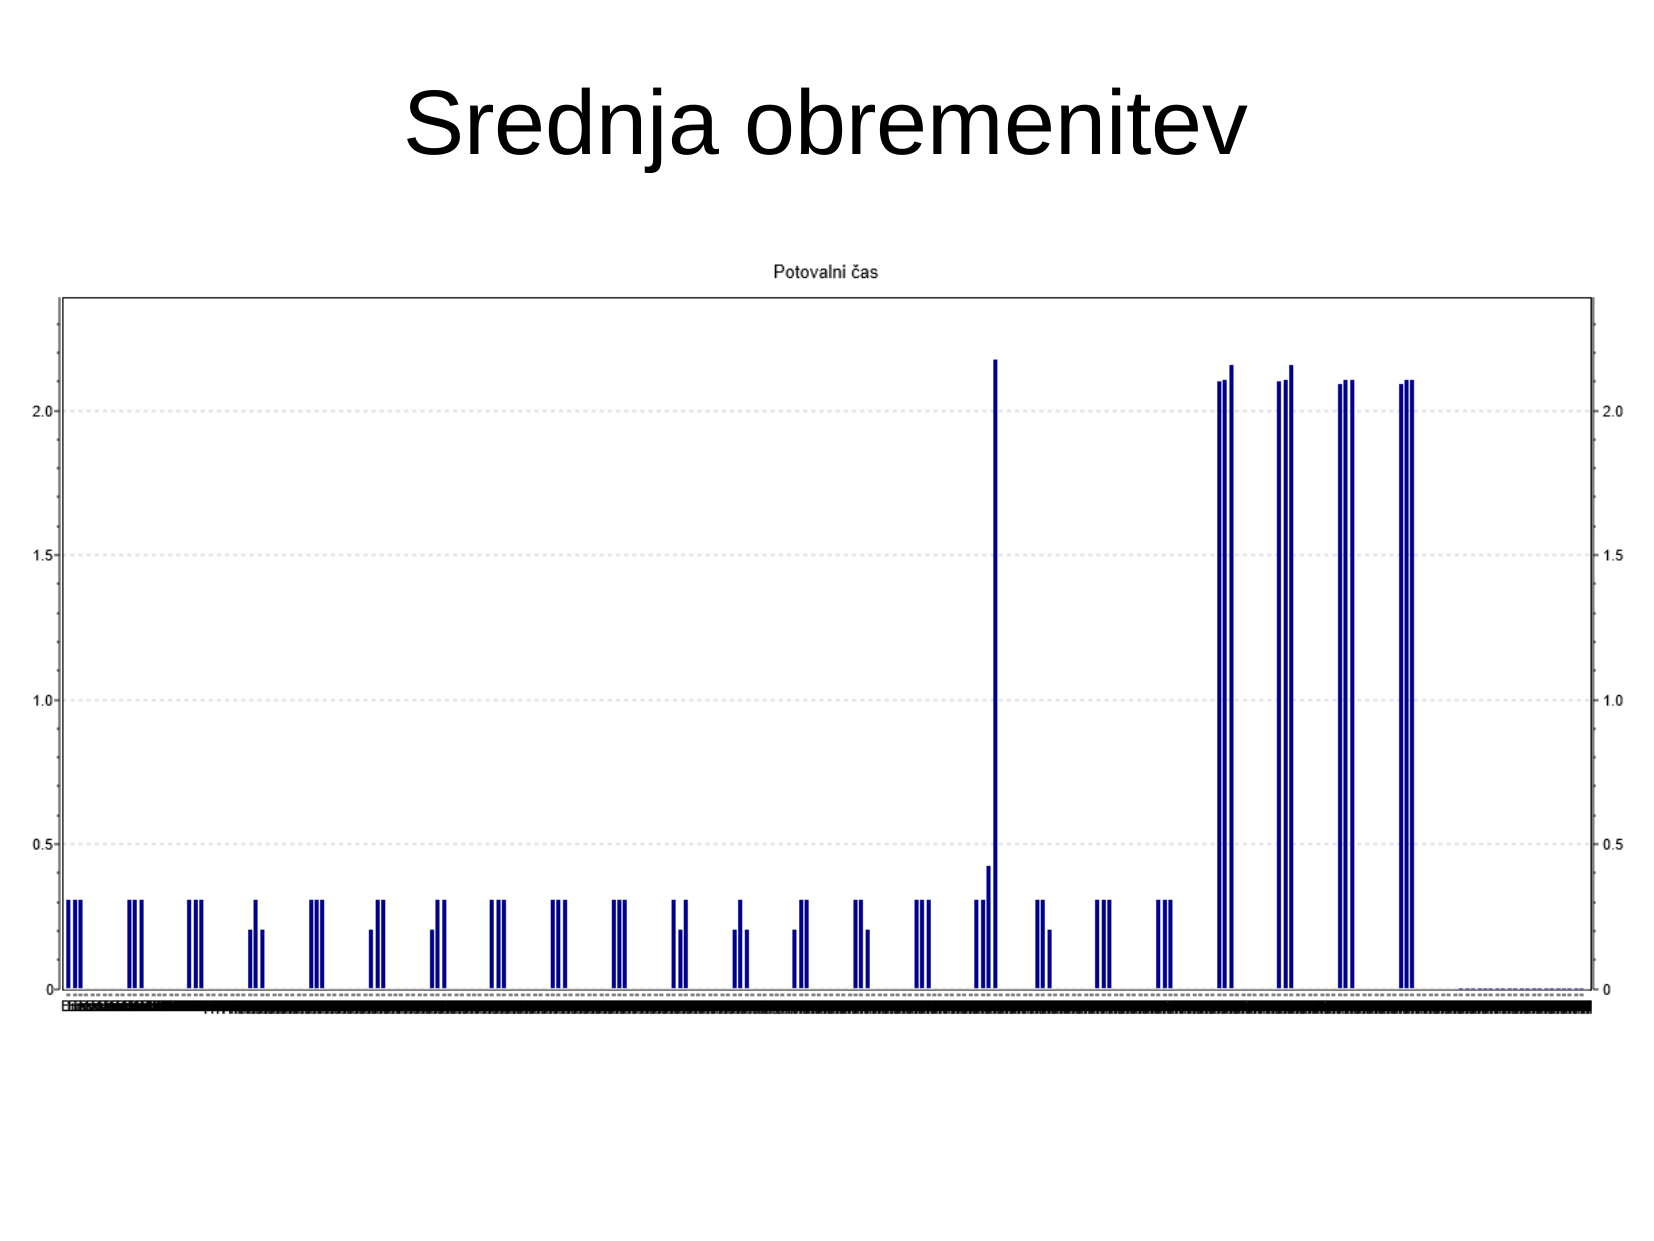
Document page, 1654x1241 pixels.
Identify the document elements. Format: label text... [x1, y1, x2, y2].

title Srednja obremenitev [82, 47, 1571, 189]
picture [23, 262, 1630, 1241]
